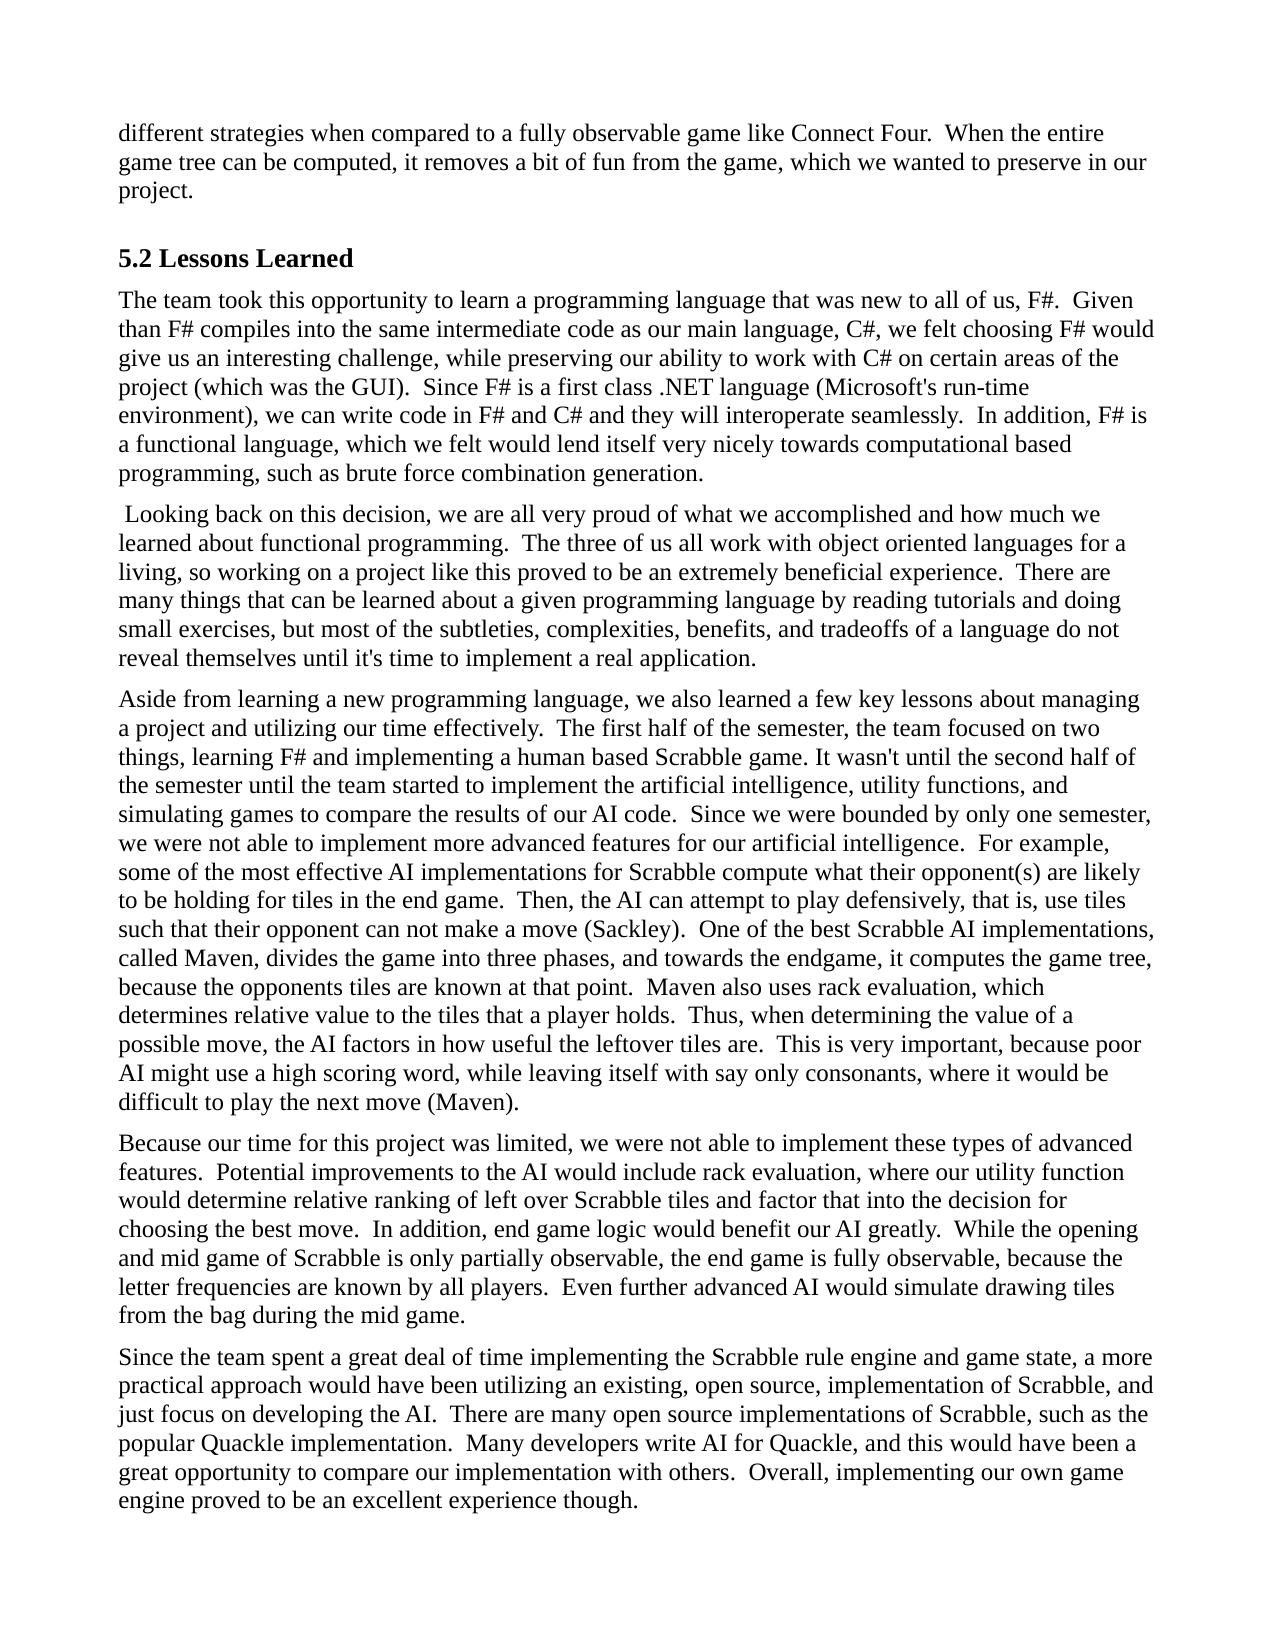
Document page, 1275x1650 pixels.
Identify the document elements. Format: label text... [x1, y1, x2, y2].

text Because our time for this project was limited, we were not able to implement these types of advanced features. Potential improvements to the AI would include rack evaluation, where our utility function would determine relative ranking of left over Scrabble tiles and factor that into the decision for choosing the best move. In addition, end game logic would benefit our AI greatly. While the opening and mid game of Scrabble is only partially observable, the end game is fully observable, because the letter frequencies are known by all players. Even further advanced AI would simulate drawing tiles from the bag during the mid game. [118, 1128, 1157, 1329]
subtitle 5.2 Lessons Learned [118, 242, 1157, 273]
text The team took this opportunity to learn a programming language that was new to all of us, F#. Given than F# compiles into the same intermediate code as our main language, C#, we felt choosing F# would give us an interesting challenge, while preserving our ability to work with C# on certain areas of the project (which was the GUI). Since F# is a first class .NET language (Microsoft's run-time environment), we can write code in F# and C# and they will interoperate seamlessly. In addition, F# is a functional language, which we felt would lend itself very nicely towards computational based programming, such as brute force combination generation. [118, 286, 1157, 487]
text Since the team spent a great deal of time implementing the Scrabble rule engine and game state, a more practical approach would have been utilizing an existing, open source, implementation of Scrabble, and just focus on developing the AI. There are many open source implementations of Scrabble, such as the popular Quackle implementation. Many developers write AI for Quackle, and this would have been a great opportunity to compare our implementation with others. Overall, implementing our own game engine proved to be an excellent experience though. [118, 1342, 1157, 1514]
text Aside from learning a new programming language, we also learned a few key lessons about managing a project and utilizing our time effectively. The first half of the semester, the team focused on two things, learning F# and implementing a human based Scrabble game. It wasn't until the second half of the semester until the team started to implement the artificial intelligence, utility functions, and simulating games to compare the results of our AI code. Since we were bounded by only one semester, we were not able to implement more advanced features for our artificial intelligence. For example, some of the most effective AI implementations for Scrabble compute what their opponent(s) are likely to be holding for tiles in the end game. Then, the AI can attempt to play defensively, that is, use tiles such that their opponent can not make a move (Sackley). One of the best Scrabble AI implementations, called Maven, divides the game into three phases, and towards the endgame, it computes the game tree, because the opponents tiles are known at that point. Maven also uses rack evaluation, which determines relative value to the tiles that a player holds. Thus, when determining the value of a possible move, the AI factors in how useful the leftover tiles are. This is very important, because poor AI might use a high scoring word, while leaving itself with say only consonants, where it would be difficult to play the next move (Maven). [118, 684, 1157, 1116]
text different strategies when compared to a fully observable game like Connect Four. When the entire game tree can be computed, it removes a bit of fun from the game, which we wanted to preserve in our project. [118, 118, 1157, 204]
text Looking back on this decision, we are all very proud of what we accomplished and how much we learned about functional programming. The three of us all work with object oriented languages for a living, so working on a project like this proved to be an extremely beneficial experience. There are many things that can be learned about a given programming language by reading tutorials and doing small exercises, but most of the subtleties, complexities, benefits, and tradeoffs of a language do not reveal themselves until it's time to implement a real application. [118, 499, 1157, 672]
